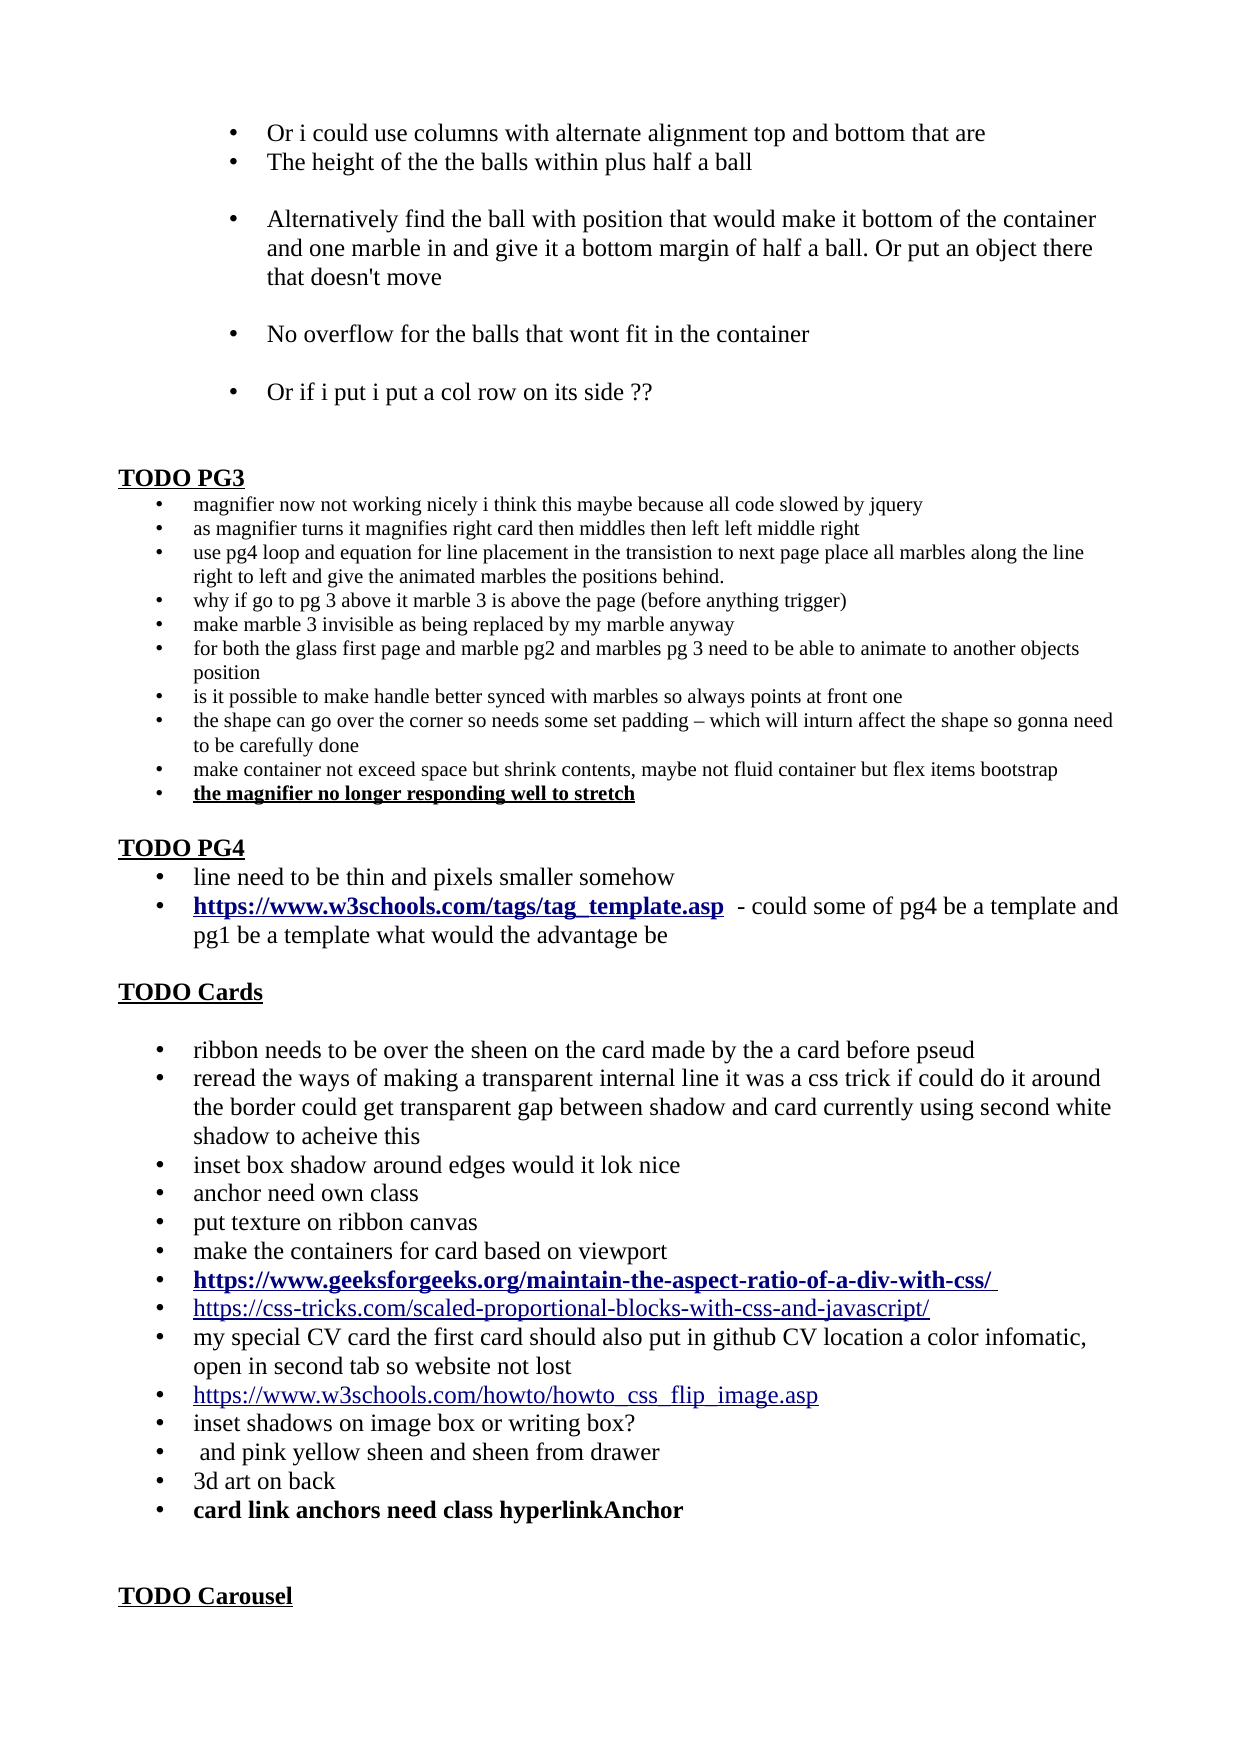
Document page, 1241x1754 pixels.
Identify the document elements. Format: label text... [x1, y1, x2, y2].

list https://css-tricks.com/scaled-proportional-blocks-with-css-and-javascript/ [156, 1293, 1122, 1322]
list https://www.w3schools.com/tags/tag_template.asp - could some of pg4 be a template and pg1 be a template what would the advantage be [156, 891, 1122, 948]
list make marble 3 invisible as being replaced by my marble anyway [156, 612, 1122, 636]
list Or if i put i put a col row on its side ?? [229, 377, 1122, 406]
list https://www.w3schools.com/howto/howto_css_flip_image.asp [156, 1380, 1122, 1408]
list for both the glass first page and marble pg2 and marbles pg 3 need to be able to animate to another objects position [156, 636, 1122, 684]
list anchor need own class [156, 1178, 1122, 1207]
list reread the ways of making a transparent internal line it was a css trick if could do it around the border could get transparent gap between shadow and card currently using second white shadow to acheive this [156, 1063, 1122, 1150]
list is it possible to make handle better synced with marbles so always points at front one [156, 684, 1122, 708]
list magnifier now not working nicely i think this maybe because all code slowed by jquery [156, 492, 1122, 516]
list inset shadows on image box or writing box? [156, 1408, 1122, 1437]
list 3d art on back [156, 1466, 1122, 1495]
list make container not exceed space but shrink contents, maybe not fluid container but flex items bootstrap [156, 757, 1122, 781]
list as magnifier turns it magnifies right card then middles then left left middle right [156, 516, 1122, 540]
list the shape can go over the corner so needs some set padding – which will inturn affect the shape so gonna need to be carefully done [156, 708, 1122, 757]
list card link anchors need class hyperlinkAnchor [156, 1495, 1122, 1523]
list The height of the the balls within plus half a ball [229, 147, 1122, 176]
list why if go to pg 3 above it marble 3 is above the page (before anything trigger) [156, 588, 1122, 612]
list and pink yellow sheen and sheen from drawer [156, 1437, 1122, 1466]
list No overflow for the balls that wont fit in the container [229, 319, 1122, 348]
list the magnifier no longer responding well to stretch [156, 781, 1122, 805]
list use pg4 loop and equation for line placement in the transistion to next page place all marbles along the line right to left and give the animated marbles the positions behind. [156, 540, 1122, 588]
list https://www.geeksforgeeks.org/maintain-the-aspect-ratio-of-a-div-with-css/ [156, 1265, 1122, 1293]
text TODO PG4 [118, 833, 1122, 862]
list make the containers for card based on viewport [156, 1236, 1122, 1265]
list my special CV card the first card should also put in github CV location a color infomatic, open in second tab so website not lost [156, 1322, 1122, 1380]
list put texture on ribbon canvas [156, 1207, 1122, 1236]
text TODO PG3 [118, 463, 1122, 492]
list line need to be thin and pixels smaller somehow [156, 862, 1122, 891]
list ribbon needs to be over the sheen on the card made by the a card before pseud [156, 1035, 1122, 1063]
list Or i could use columns with alternate alignment top and bottom that are [229, 118, 1122, 147]
list inset box shadow around edges would it lok nice [156, 1150, 1122, 1178]
text TODO Carousel [118, 1581, 1122, 1610]
list Alternatively find the ball with position that would make it bottom of the container and one marble in and give it a bottom margin of half a ball. Or put an object there that doesn't move [229, 204, 1122, 291]
text TODO Cards [118, 977, 1122, 1006]
